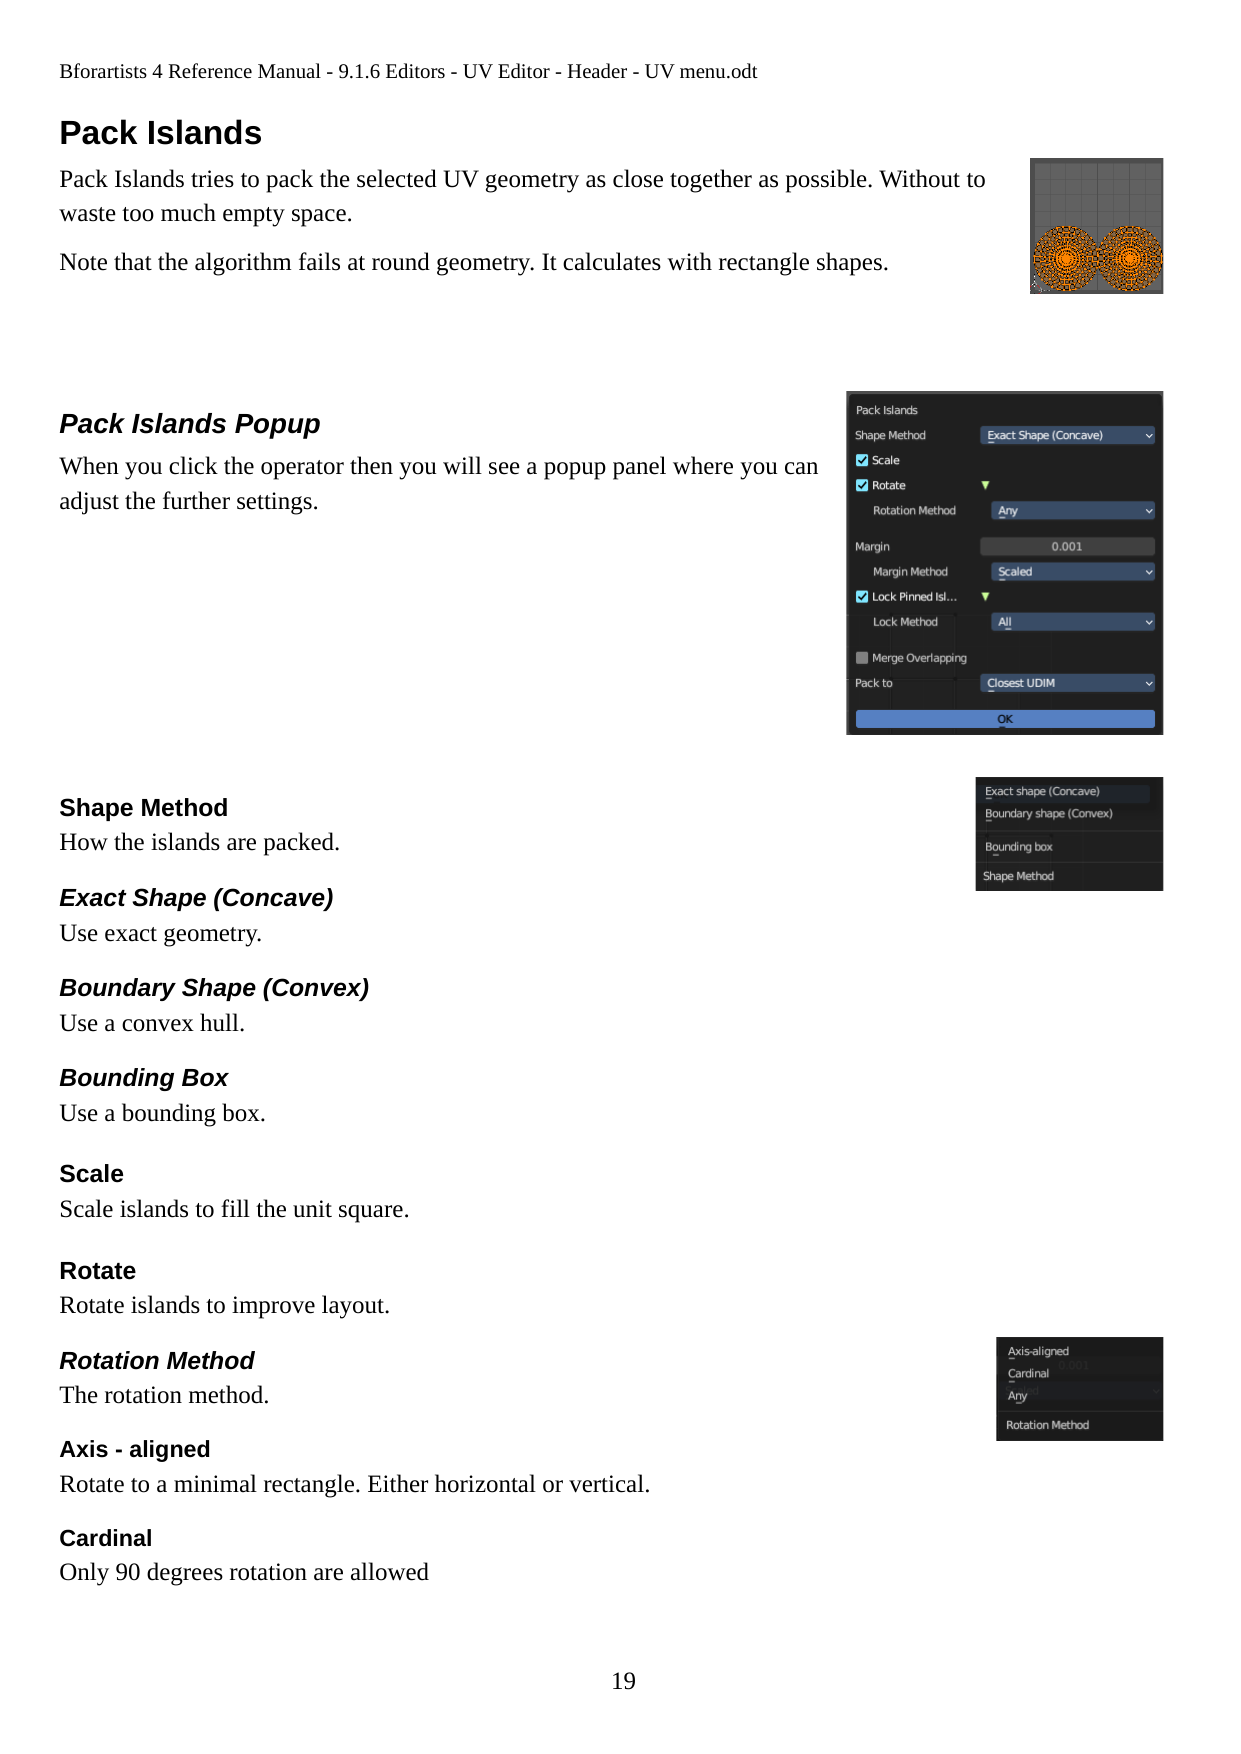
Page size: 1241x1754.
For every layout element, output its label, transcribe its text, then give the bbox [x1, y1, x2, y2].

text [1164, 1381, 1181, 1409]
subtitle Rotate [59, 1256, 1181, 1284]
picture [846, 391, 1164, 735]
text Rotate islands to improve layout. [59, 1291, 1181, 1319]
subtitle Rotation Method [59, 1346, 996, 1374]
text How the islands are packed. [59, 827, 975, 856]
subtitle Axis - aligned [59, 1436, 1181, 1463]
subtitle Bounding Box [59, 1063, 1181, 1092]
subtitle Cardinal [59, 1524, 1181, 1551]
text Use a bounding box. [59, 1098, 1181, 1127]
text Only 90 degrees rotation are allowed [59, 1557, 1181, 1586]
subtitle [1164, 407, 1181, 439]
picture [996, 1337, 1164, 1441]
subtitle Scale [59, 1159, 1181, 1188]
picture [975, 777, 1164, 891]
subtitle Shape Method [59, 793, 975, 821]
subtitle Pack Islands [59, 113, 1181, 151]
text Use a convex hull. [59, 1008, 1181, 1036]
subtitle Exact Shape (Concave) [59, 883, 1181, 911]
subtitle [1164, 793, 1181, 821]
subtitle [1164, 1346, 1181, 1374]
subtitle Pack Islands Popup [59, 407, 846, 439]
subtitle Boundary Shape (Convex) [59, 973, 1181, 1001]
picture [1030, 158, 1164, 294]
text Pack Islands tries to pack the selected UV geometry as close together as possible. Without to waste too much empty space. [59, 164, 1030, 227]
text Rotate to a minimal rectangle. Either horizontal or vertical. [59, 1469, 1181, 1498]
text When you click the operator then you will see a popup panel where you can adjust the further settings. [59, 451, 846, 514]
text Use exact geometry. [59, 918, 1181, 946]
text The rotation method. [59, 1381, 996, 1409]
text Note that the algorithm fails at round geometry. It calculates with rectangle shapes. [59, 247, 1030, 276]
text Scale islands to fill the unit square. [59, 1194, 1181, 1223]
